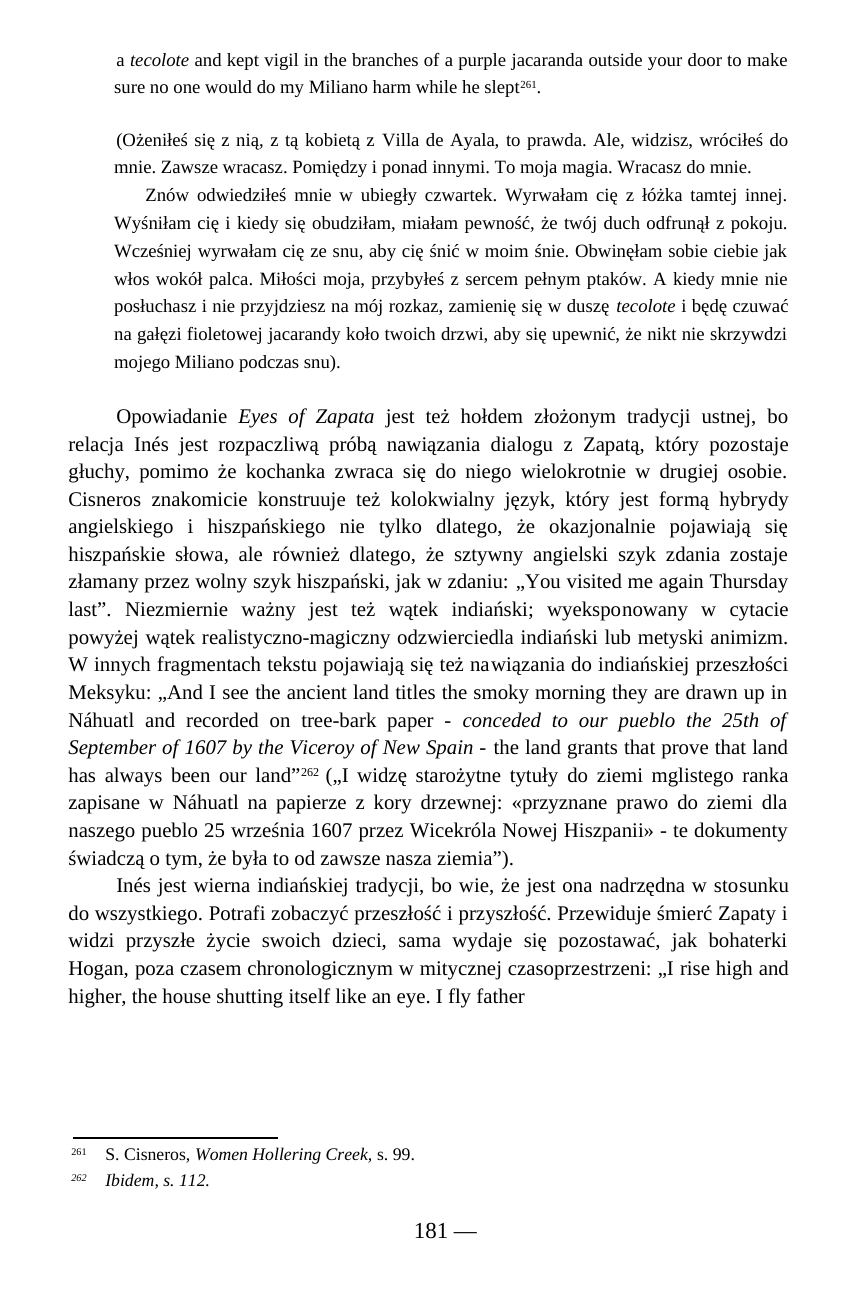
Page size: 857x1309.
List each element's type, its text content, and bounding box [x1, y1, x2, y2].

text 181 — [408, 1217, 482, 1244]
text 261 S. Cisneros, Women Hollering Creek, s. 99. [71, 1144, 437, 1164]
text 262 Ibidem, s. 112. [71, 1170, 437, 1189]
text Inés jest wierna indiańskiej tradycji, bo wie, że jest ona nadrzędna w sto­sunku do wszystkiego. Potrafi zobaczyć przeszłość i przyszłość. Przewiduje śmierć Zapaty i widzi przyszłe życie swoich dzieci, sama wydaje się pozostawać, jak bohaterki Hogan, poza czasem chronologicznym w mitycznej czasoprze­strzeni: „I rise high and higher, the house shutting itself like an eye. I fly father [68, 873, 789, 1008]
text Znów odwiedziłeś mnie w ubiegły czwartek. Wyrwałam cię z łóżka tamtej innej. Wyśniłam cię i kiedy się obudziłam, miałam pewność, że twój duch odfrunął z pokoju. Wcześniej wyrwałam cię ze snu, aby cię śnić w moim śnie. Obwinęłam sobie ciebie jak włos wokół palca. Miłości moja, przybyłeś z sercem pełnym ptaków. A kiedy mnie nie posłuchasz i nie przyjdziesz na mój rozkaz, zamienię się w duszę tecolote i będę czuwać na gałęzi fioletowej jacarandy koło twoich drzwi, aby się upewnić, że nikt nie skrzywdzi mojego Miliano podczas snu). [114, 184, 789, 373]
text Opowiadanie Eyes of Zapata jest też hołdem złożonym tradycji ustnej, bo relacja Inés jest rozpaczliwą próbą nawiązania dialogu z Zapatą, który pozo­staje głuchy, pomimo że kochanka zwraca się do niego wielokrotnie w drugiej osobie. Cisneros znakomicie konstruuje też kolokwialny język, który jest for­mą hybrydy angielskiego i hiszpańskiego nie tylko dlatego, że okazjonalnie pojawiają się hiszpańskie słowa, ale również dlatego, że sztywny angielski szyk zdania zostaje złamany przez wolny szyk hiszpański, jak w zdaniu: „You visited me again Thursday last”. Niezmiernie ważny jest też wątek indiański; wyekspo­nowany w cytacie powyżej wątek realistyczno-magiczny odzwierciedla indiań­ski lub metyski animizm. W innych fragmentach tekstu pojawiają się też na­wiązania do indiańskiej przeszłości Meksyku: „And I see the ancient land titles the smoky morning they are drawn up in Náhuatl and recorded on tree-bark paper - conceded to our pueblo the 25th of September of 1607 by the Viceroy of New Spain - the land grants that prove that land has always been our land”262 („I widzę starożytne tytuły do ziemi mglistego ranka zapisane w Náhuatl na papierze z kory drzewnej: «przyznane prawo do ziemi dla naszego pueblo 25 września 1607 przez Wicekróla Nowej Hiszpanii» - te dokumenty świadczą o tym, że była to od zawsze nasza ziemia”). [68, 404, 789, 869]
text a tecolote and kept vigil in the branches of a purple jacaranda outside your door to make sure no one would do my Miliano harm while he slept261. [114, 48, 789, 98]
text (Ożeniłeś się z nią, z tą kobietą z Villa de Ayala, to prawda. Ale, widzisz, wróciłeś do mnie. Zawsze wracasz. Pomiędzy i ponad innymi. To moja magia. Wracasz do mnie. [114, 128, 789, 178]
